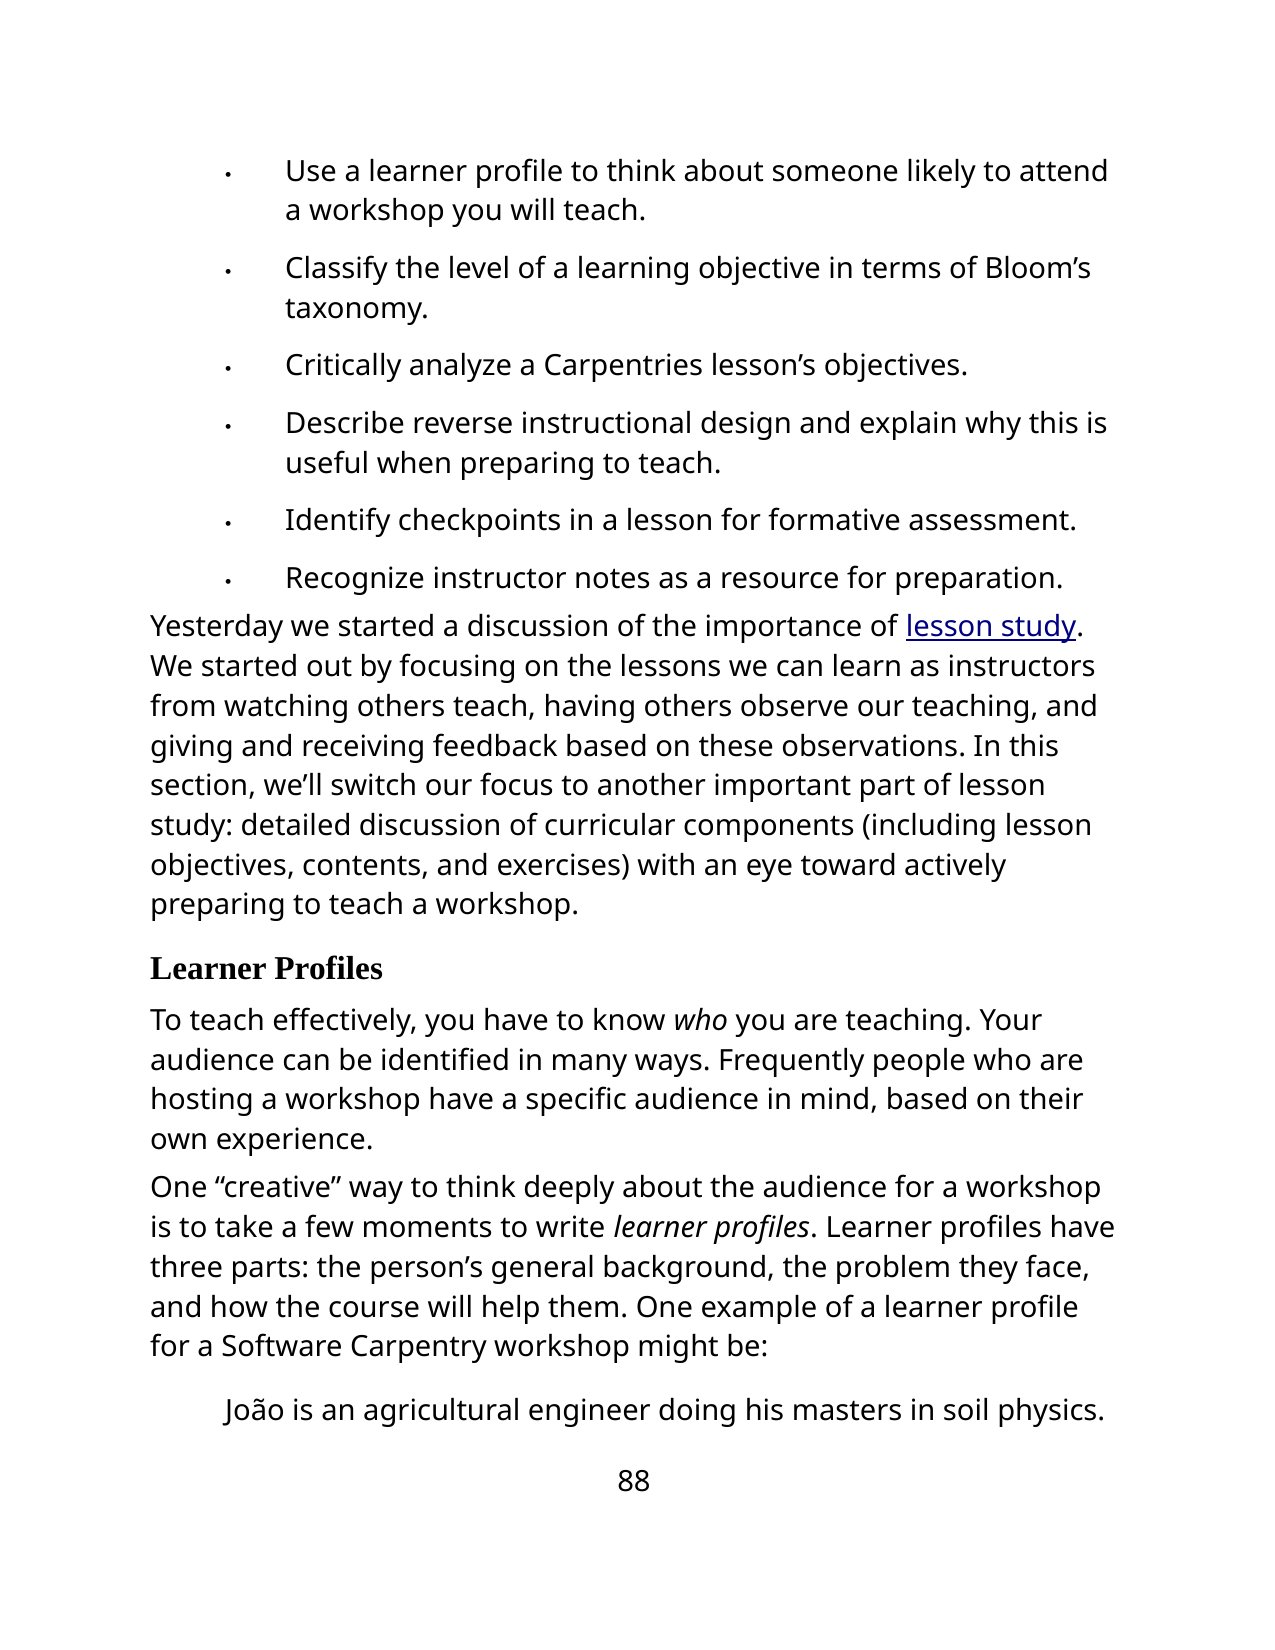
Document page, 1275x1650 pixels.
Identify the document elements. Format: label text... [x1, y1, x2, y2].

list Critically analyze a Carpentries lesson’s objectives. [225, 344, 1125, 384]
list Describe reverse instructional design and explain why this is useful when preparing to teach. [225, 402, 1125, 482]
text João is an agricultural engineer doing his masters in soil physics. [225, 1389, 1125, 1429]
list Use a learner profile to think about someone likely to attend a workshop you will teach. [225, 150, 1125, 229]
text One “creative” way to think deeply about the audience for a workshop is to take a few moments to write learner profiles. Learner profiles have three parts: the person’s general background, the problem they face, and how the course will help them. One example of a learner profile for a Software Carpentry workshop might be: [150, 1167, 1125, 1365]
list Identify checkpoints in a lesson for formative assessment. [225, 499, 1125, 539]
list Recognize instructor notes as a resource for preparation. [225, 557, 1125, 597]
text To teach effectively, you have to know who you are teaching. Your audience can be identified in many ways. Frequently people who are hosting a workshop have a specific audience in mind, based on their own experience. [150, 999, 1125, 1158]
text Yesterday we started a discussion of the importance of lesson study. We started out by focusing on the lessons we can learn as instructors from watching others teach, having others observe our teaching, and giving and receiving feedback based on these observations. In this section, we’ll switch our focus to another important part of lesson study: detailed discussion of curricular components (including lesson objectives, contents, and exercises) with an eye toward actively preparing to teach a workshop. [150, 606, 1125, 923]
list Classify the level of a learning objective in terms of Bloom’s taxonomy. [225, 247, 1125, 327]
subtitle Learner Profiles [150, 948, 1125, 987]
